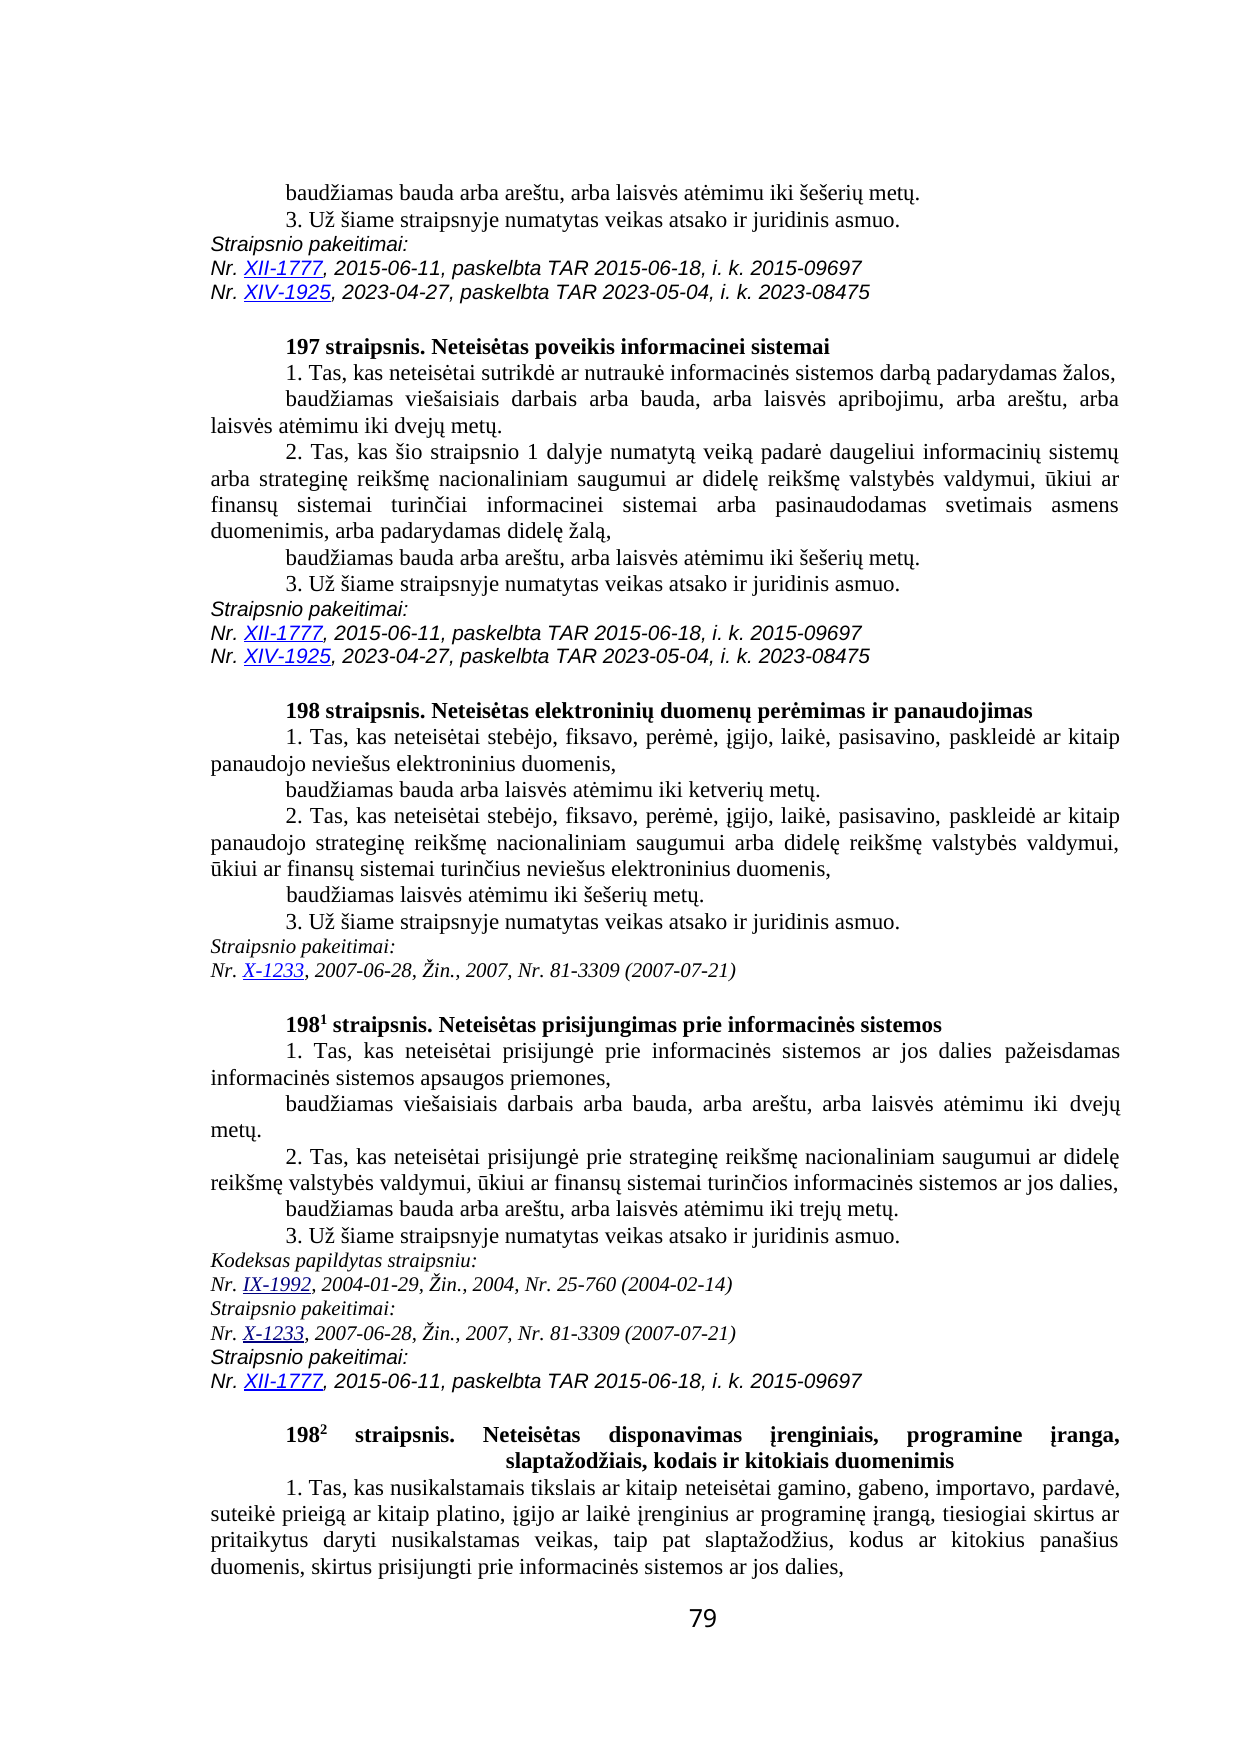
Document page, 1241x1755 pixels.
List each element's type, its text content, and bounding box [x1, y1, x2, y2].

text 198 straipsnis. Neteisėtas elektroninių duomenų perėmimas ir panaudojimas [210, 697, 1120, 723]
text baudžiamas bauda arba areštu, arba laisvės atėmimu iki trejų metų. [210, 1196, 1120, 1222]
text Straipsnio pakeitimai: [210, 934, 1120, 958]
text Nr. X-1233, 2007-06-28, Žin., 2007, Nr. 81-3309 (2007-07-21) [210, 958, 1120, 982]
text Nr. X-1233, 2007-06-28, Žin., 2007, Nr. 81-3309 (2007-07-21) [210, 1320, 1120, 1344]
text 197 straipsnis. Neteisėtas poveikis informacinei sistemai [210, 333, 1120, 359]
text baudžiamas laisvės atėmimu iki šešerių metų. [210, 881, 1106, 908]
text baudžiamas bauda arba areštu, arba laisvės atėmimu iki šešerių metų. [210, 544, 1120, 570]
text baudžiamas bauda arba areštu, arba laisvės atėmimu iki šešerių metų. [210, 179, 1120, 206]
text 1. Tas, kas neteisėtai stebėjo, fiksavo, perėmė, įgijo, laikė, pasisavino, paskleidė ar kitaip panaudojo neviešus elektroninius duomenis, [210, 723, 1120, 776]
text baudžiamas viešaisiais darbais arba bauda, arba laisvės apribojimu, arba areštu, arba laisvės atėmimu iki dvejų metų. [210, 386, 1120, 438]
text 1982 straipsnis. Neteisėtas disponavimas įrenginiais, programine įranga, slaptažodžiais, kodais ir kitokiais duomenimis [285, 1421, 1120, 1474]
text 2. Tas, kas neteisėtai prisijungė prie strateginę reikšmę nacionaliniam saugumui ar didelę reikšmę valstybės valdymui, ūkiui ar finansų sistemai turinčios informacinės sistemos ar jos dalies, [210, 1143, 1120, 1196]
text baudžiamas viešaisiais darbais arba bauda, arba areštu, arba laisvės atėmimu iki dvejų metų. [210, 1090, 1120, 1143]
text 3. Už šiame straipsnyje numatytas veikas atsako ir juridinis asmuo. [210, 570, 1120, 596]
text Nr. XIV-1925, 2023-04-27, paskelbta TAR 2023-05-04, i. k. 2023-08475 [210, 280, 1120, 304]
text Kodeksas papildytas straipsniu: [210, 1248, 1120, 1272]
text Straipsnio pakeitimai: [210, 232, 1120, 256]
text baudžiamas bauda arba laisvės atėmimu iki ketverių metų. [210, 776, 1120, 802]
text Nr. IX-1992, 2004-01-29, Žin., 2004, Nr. 25-760 (2004-02-14) [210, 1272, 1120, 1296]
text Nr. XII-1777, 2015-06-11, paskelbta TAR 2015-06-18, i. k. 2015-09697 [210, 620, 1120, 644]
text 1. Tas, kas neteisėtai sutrikdė ar nutraukė informacinės sistemos darbą padarydamas žalos, [210, 359, 1120, 386]
text 1. Tas, kas nusikalstamais tikslais ar kitaip neteisėtai gamino, gabeno, importavo, pardavė, suteikė prieigą ar kitaip platino, įgijo ar laikė įrenginius ar programinę įrangą, tiesiogiai skirtus ar pritaikytus daryti nusikalstamas veikas, taip pat slaptažodžius, kodus ar kitokius panašius duomenis, skirtus prisijungti prie informacinės sistemos ar jos dalies, [210, 1474, 1120, 1579]
text 3. Už šiame straipsnyje numatytas veikas atsako ir juridinis asmuo. [210, 206, 1120, 232]
text 3. Už šiame straipsnyje numatytas veikas atsako ir juridinis asmuo. [210, 1222, 1120, 1248]
text 1981 straipsnis. Neteisėtas prisijungimas prie informacinės sistemos [210, 1011, 1120, 1037]
text 1. Tas, kas neteisėtai prisijungė prie informacinės sistemos ar jos dalies pažeisdamas informacinės sistemos apsaugos priemones, [210, 1037, 1120, 1090]
text Nr. XII-1777, 2015-06-11, paskelbta TAR 2015-06-18, i. k. 2015-09697 [210, 256, 1120, 280]
text Nr. XIV-1925, 2023-04-27, paskelbta TAR 2023-05-04, i. k. 2023-08475 [210, 644, 1120, 668]
text 3. Už šiame straipsnyje numatytas veikas atsako ir juridinis asmuo. [210, 908, 1120, 934]
text Nr. XII-1777, 2015-06-11, paskelbta TAR 2015-06-18, i. k. 2015-09697 [210, 1368, 1120, 1392]
text Straipsnio pakeitimai: [210, 596, 1120, 620]
text Straipsnio pakeitimai: [210, 1296, 1120, 1320]
text Straipsnio pakeitimai: [210, 1344, 1120, 1368]
text 2. Tas, kas neteisėtai stebėjo, fiksavo, perėmė, įgijo, laikė, pasisavino, paskleidė ar kitaip panaudojo strateginę reikšmę nacionaliniam saugumui arba didelę reikšmę valstybės valdymui, ūkiui ar finansų sistemai turinčius neviešus elektroninius duomenis, [210, 802, 1120, 881]
text 2. Tas, kas šio straipsnio 1 dalyje numatytą veiką padarė daugeliui informacinių sistemų arba strateginę reikšmę nacionaliniam saugumui ar didelę reikšmę valstybės valdymui, ūkiui ar finansų sistemai turinčiai informacinei sistemai arba pasinaudodamas svetimais asmens duomenimis, arba padarydamas didelę žalą, [210, 438, 1120, 544]
